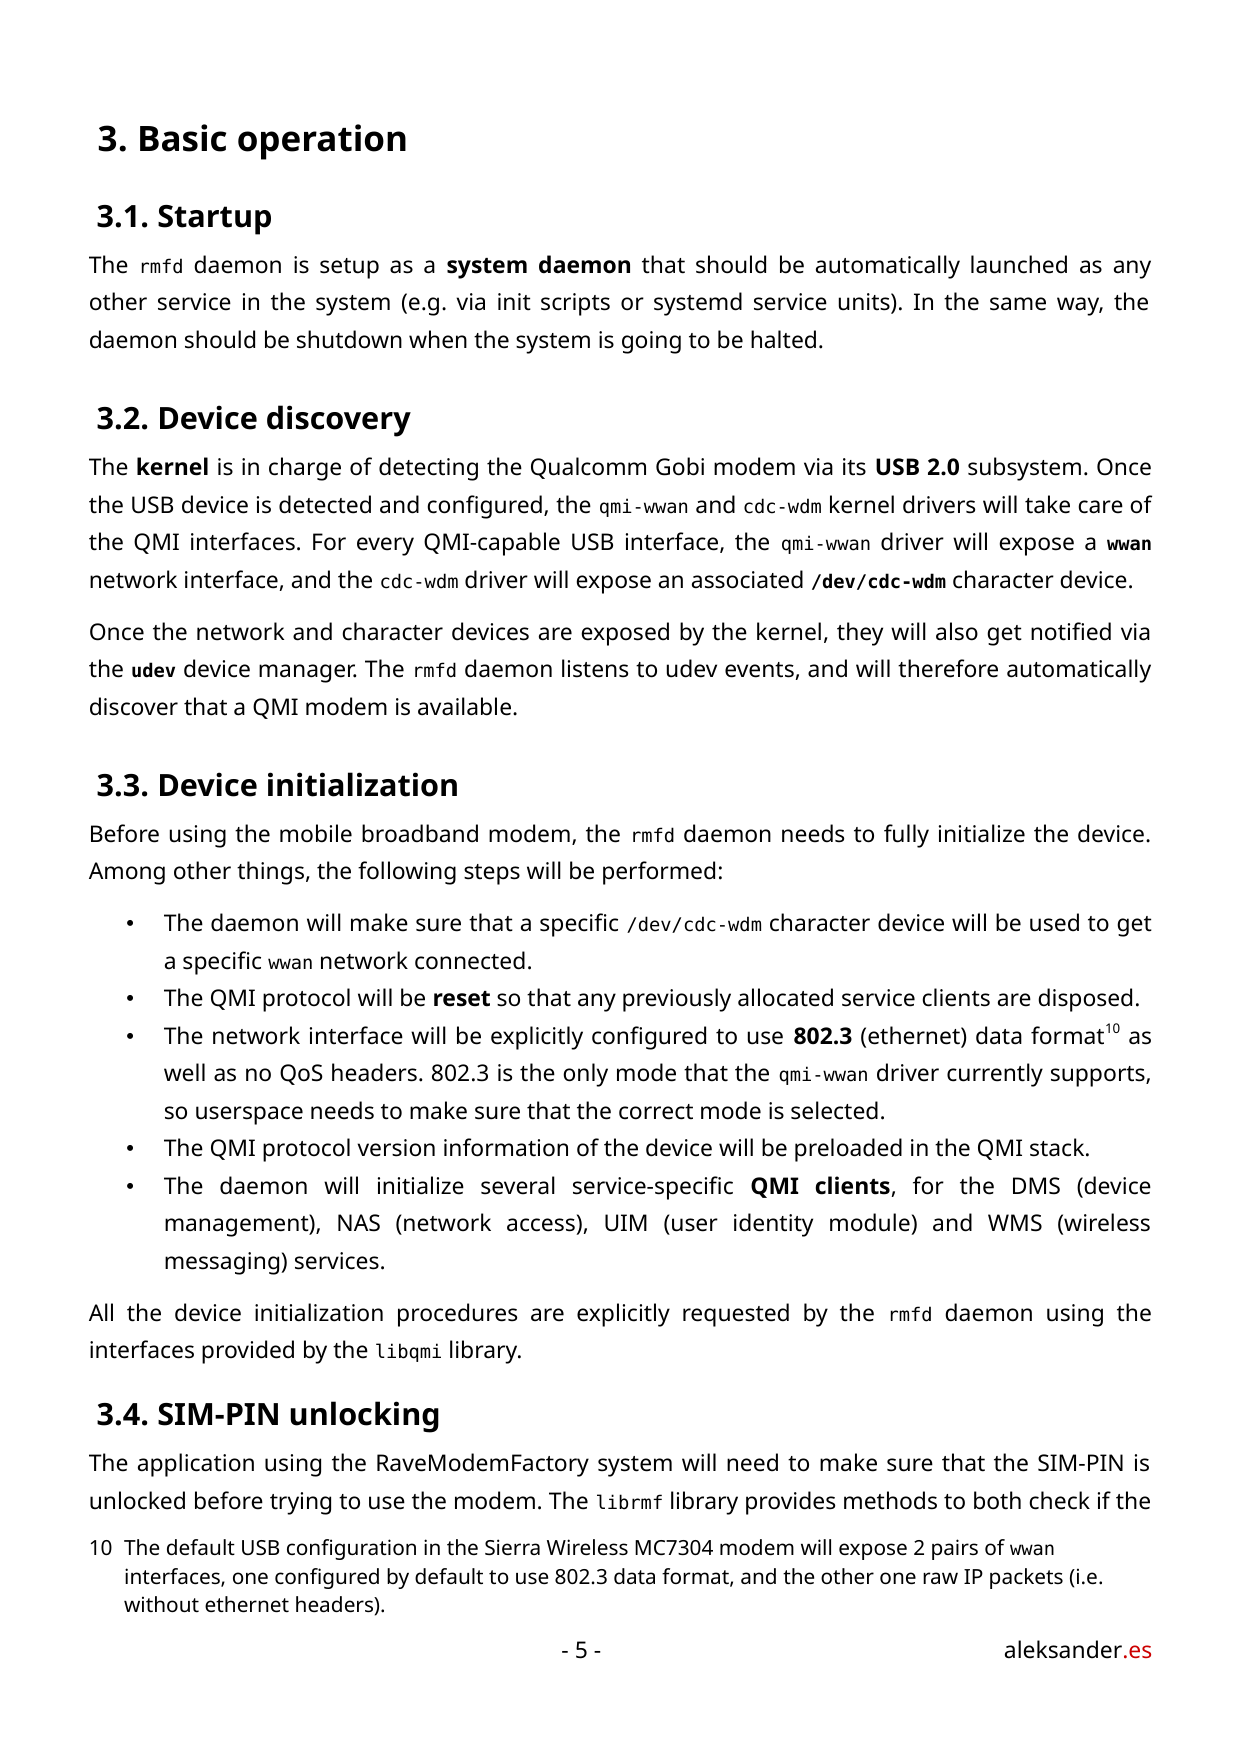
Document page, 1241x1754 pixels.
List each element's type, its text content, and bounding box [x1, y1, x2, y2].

list The network interface will be explicitly configured to use 802.3 (ethernet) data format as well as no QoS headers. 802.3 is the only mode that the qmi-wwan driver currently supports, so userspace needs to make sure that the correct mode is selected. [126, 1020, 1152, 1126]
text Once the network and character devices are exposed by the kernel, they will also get notified via the udev device manager. The rmfd daemon listens to udev events, and will therefore automatically discover that a QMI modem is available. [88, 616, 1152, 722]
text The application using the RaveModemFactory system will need to make sure that the SIM-PIN is unlocked before trying to use the modem. The librmf library provides methods to both check if the [88, 1447, 1152, 1516]
text Before using the mobile broadband modem, the rmfd daemon needs to fully initialize the device. Among other things, the following steps will be performed: [88, 818, 1152, 887]
text The rmfd daemon is setup as a system daemon that should be automatically launched as any other service in the system (e.g. via init scripts or systemd service units). In the same way, the daemon should be shutdown when the system is going to be halted. [88, 249, 1152, 355]
list The default USB configuration in the Sierra Wireless MC7304 modem will expose 2 pairs of wwan interfaces, one configured by default to use 802.3 data format, and the other one raw IP packets (i.e. without ethernet headers). [88, 1533, 1152, 1619]
subtitle Basic operation [88, 113, 1152, 161]
list The QMI protocol version information of the device will be preloaded in the QMI stack. [126, 1132, 1152, 1164]
list All the device initialization procedures are explicitly requested by the rmfd daemon using the interfaces provided by the libqmi library. [88, 1297, 1152, 1366]
list The QMI protocol will be reset so that any previously allocated service clients are disposed. [126, 982, 1152, 1014]
subtitle Device initialization [88, 763, 1152, 805]
subtitle SIM-PIN unlocking [88, 1393, 1152, 1434]
subtitle Startup [88, 194, 1152, 236]
list The daemon will make sure that a specific /dev/cdc-wdm character device will be used to get a specific wwan network connected. [126, 907, 1152, 976]
subtitle Device discovery [88, 397, 1152, 438]
list The daemon will initialize several service-specific QMI clients, for the DMS (device management), NAS (network access), UIM (user identity module) and WMS (wireless messaging) services. [126, 1170, 1152, 1276]
text The kernel is in charge of detecting the Qualcomm Gobi modem via its USB 2.0 subsystem. Once the USB device is detected and configured, the qmi-wwan and cdc-wdm kernel drivers will take care of the QMI interfaces. For every QMI-capable USB interface, the qmi-wwan driver will expose a wwan network interface, and the cdc-wdm driver will expose an associated /dev/cdc-wdm character device. [88, 451, 1152, 595]
